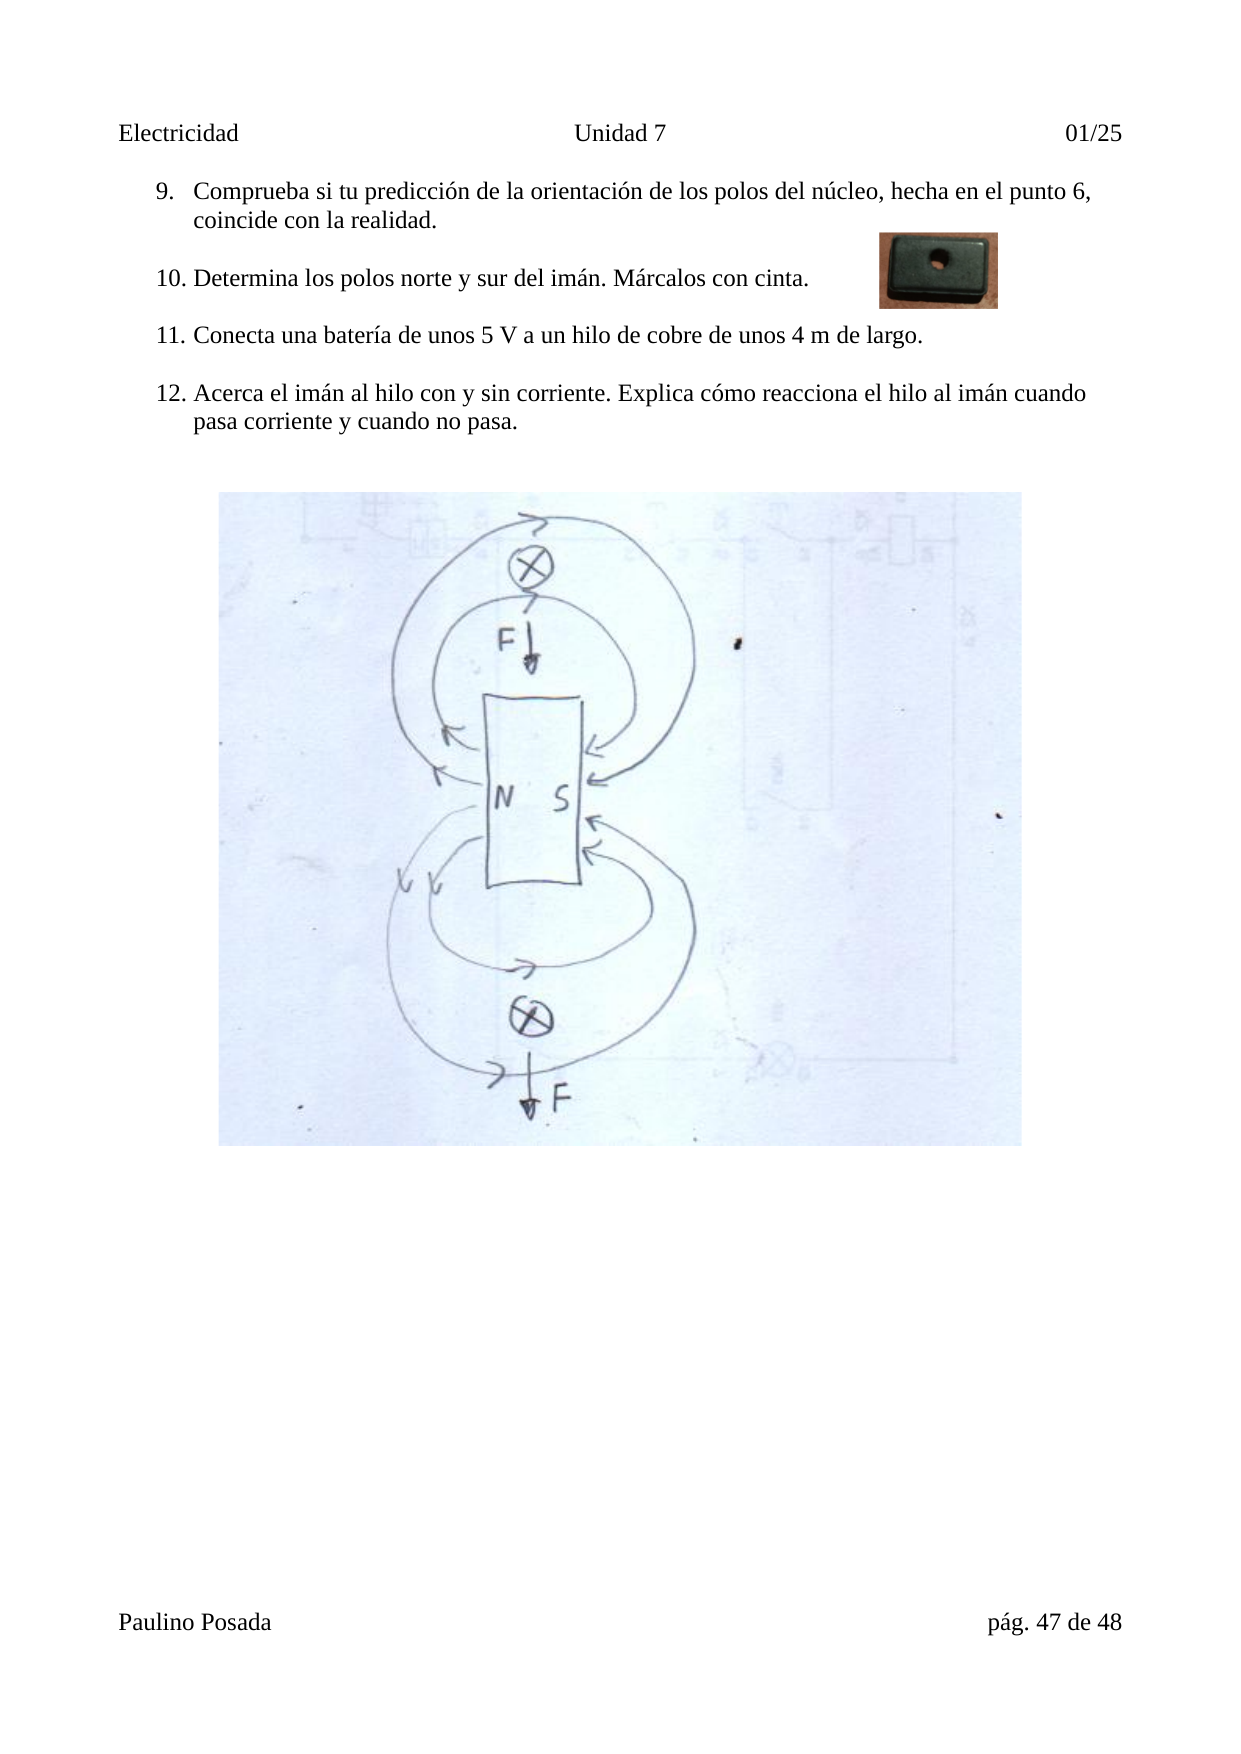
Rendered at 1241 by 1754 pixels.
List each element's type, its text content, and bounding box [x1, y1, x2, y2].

picture [218, 492, 1022, 1146]
list Determina los polos norte y sur del imán. Márcalos con cinta. [156, 263, 879, 291]
picture [880, 233, 998, 308]
list Comprueba si tu predicción de la orientación de los polos del núcleo, hecha en el punto 6, coincide con la realidad. [156, 176, 1122, 234]
list Conecta una batería de unos 5 V a un hilo de cobre de unos 4 m de largo. [156, 320, 1122, 349]
list Acerca el imán al hilo con y sin corriente. Explica cómo reacciona el hilo al imán cuando pasa corriente y cuando no pasa. [156, 378, 1122, 435]
list [998, 263, 1122, 291]
